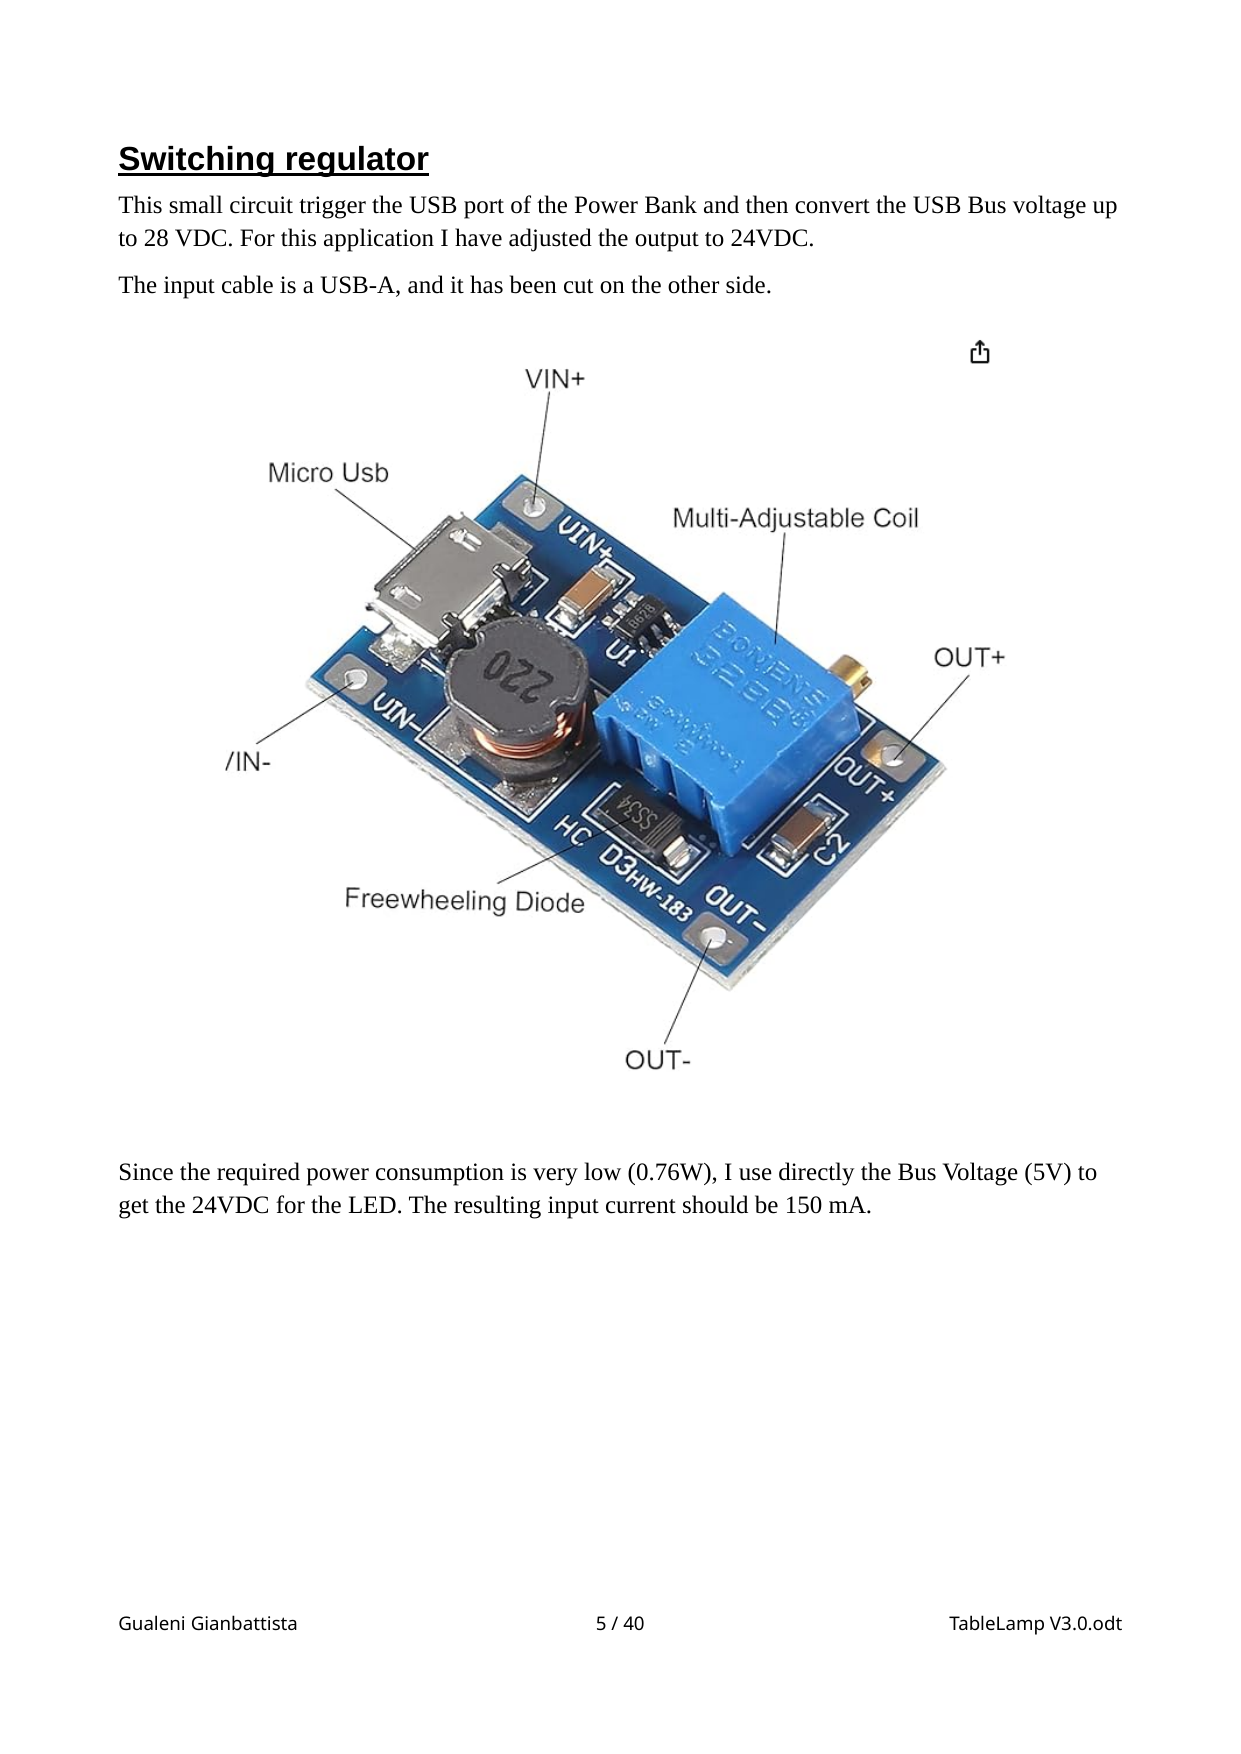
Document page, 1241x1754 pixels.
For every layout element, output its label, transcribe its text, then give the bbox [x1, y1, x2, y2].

text Since the required power consumption is very low (0.76W), I use directly the Bus Voltage (5V) to get the 24VDC for the LED. The resulting input current should be 150 mA. [118, 1157, 1122, 1219]
text This small circuit trigger the USB port of the Power Bank and then convert the USB Bus voltage up to 28 VDC. For this application I have adjusted the output to 24VDC. [118, 190, 1122, 252]
picture [225, 318, 1015, 1091]
text The input cable is a USB-A, and it has been cut on the other side. [118, 271, 1122, 299]
subtitle Switching regulator [118, 139, 1122, 177]
